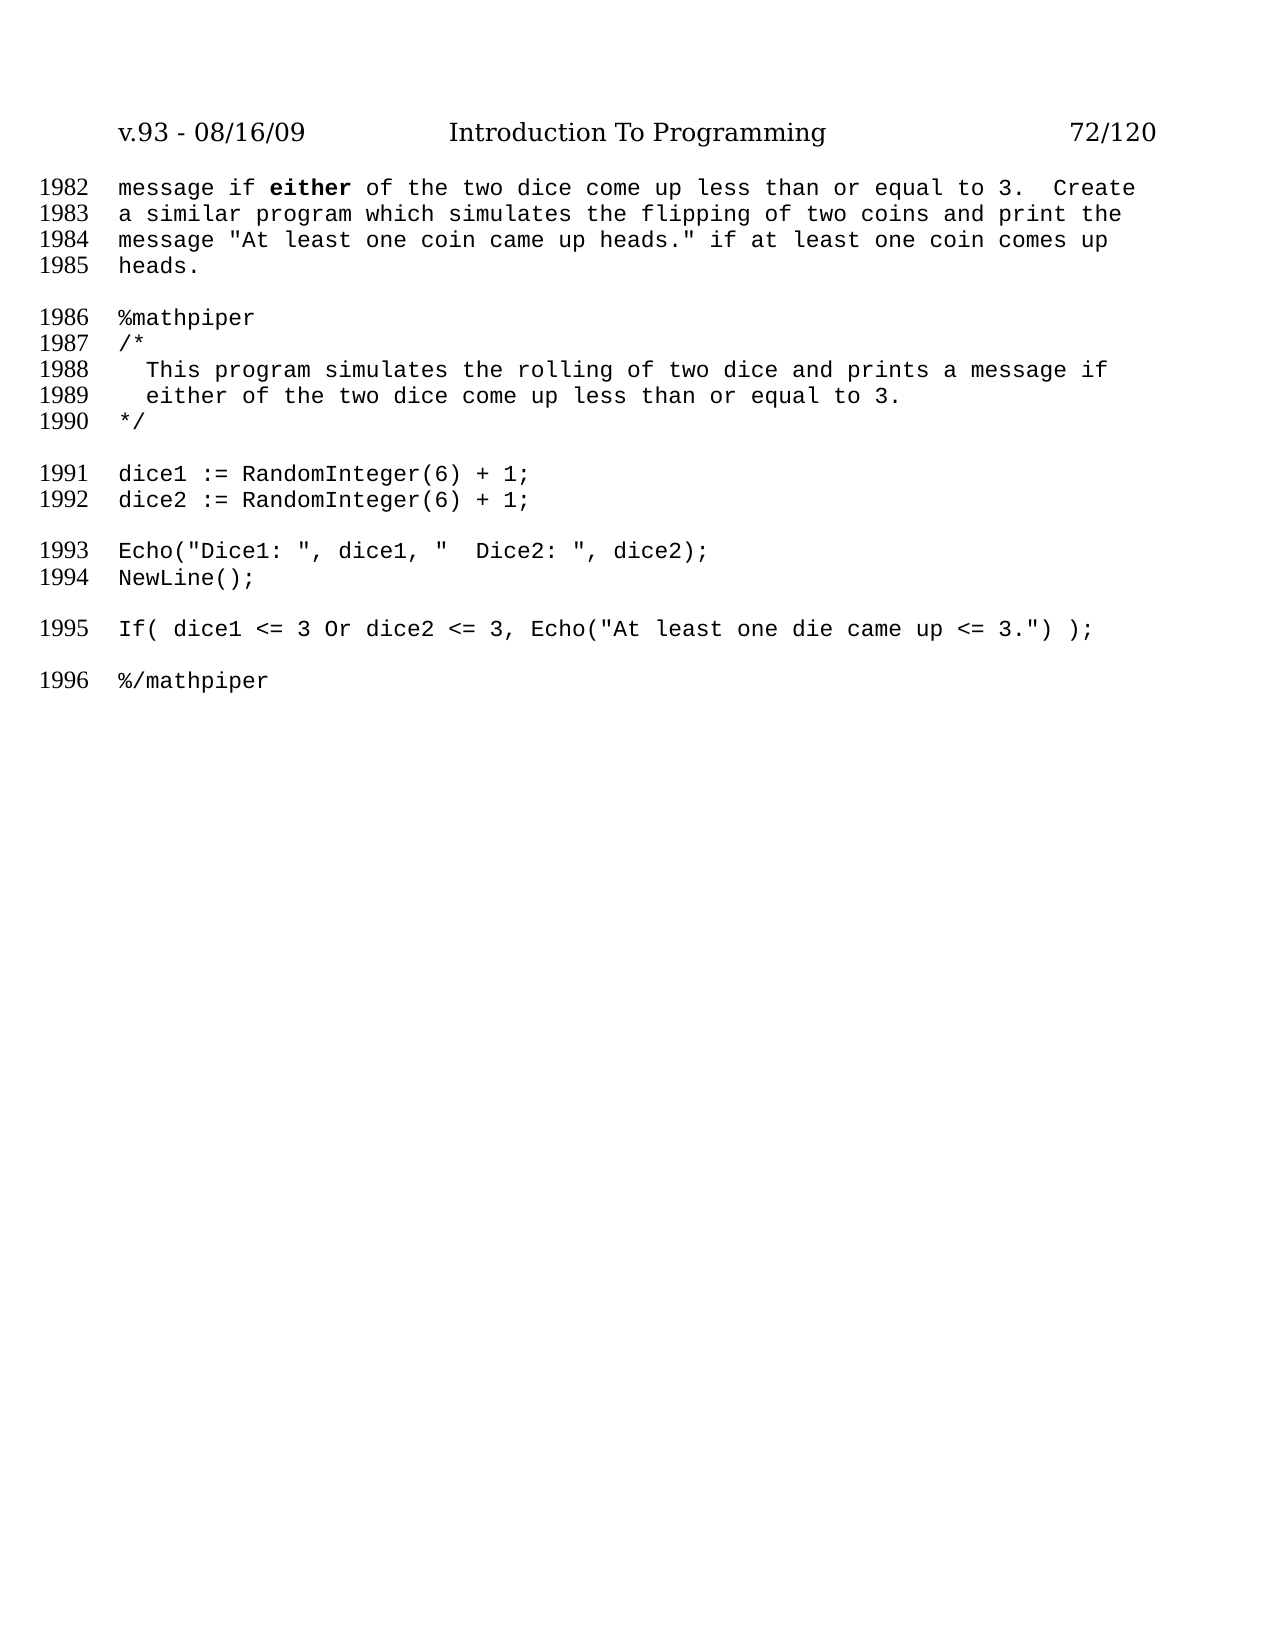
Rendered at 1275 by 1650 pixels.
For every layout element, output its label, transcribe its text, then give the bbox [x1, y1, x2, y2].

text NewLine(); [118, 566, 1157, 592]
text /* [118, 332, 1157, 358]
text If( dice1 <= 3 Or dice2 <= 3, Echo("At least one die came up <= 3.") ); [118, 618, 1157, 644]
text either of the two dice come up less than or equal to 3. [118, 384, 1157, 410]
text */ [118, 410, 1157, 436]
text message if either of the two dice come up less than or equal to 3. Create a similar program which simulates the flipping of two coins and print the message "At least one coin came up heads." if at least one coin comes up heads. [118, 177, 1157, 281]
text dice1 := RandomInteger(6) + 1; [118, 462, 1157, 488]
text This program simulates the rolling of two dice and prints a message if [118, 358, 1157, 384]
text dice2 := RandomInteger(6) + 1; [118, 488, 1157, 514]
text Echo("Dice1: ", dice1, " Dice2: ", dice2); [118, 540, 1157, 566]
text %mathpiper [118, 306, 1157, 332]
text %/mathpiper [118, 669, 1157, 696]
